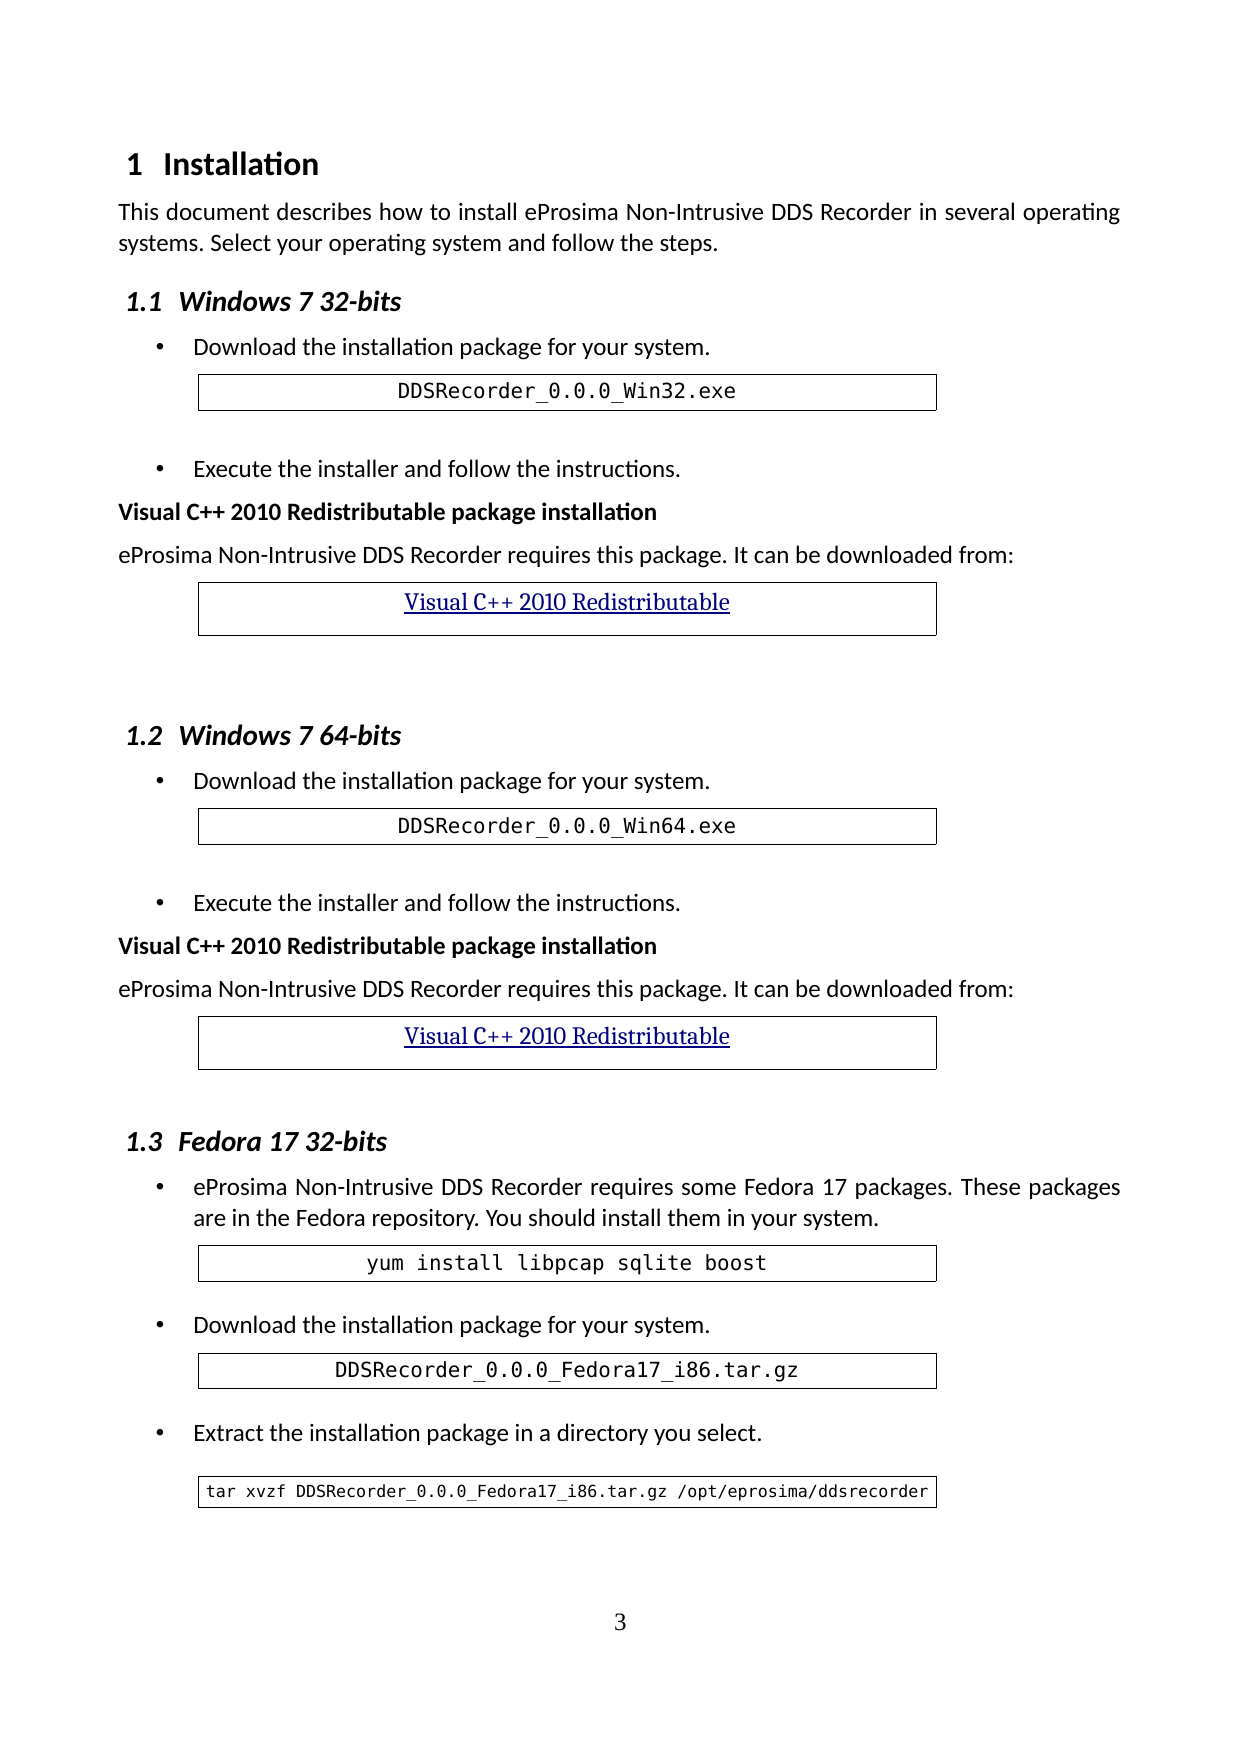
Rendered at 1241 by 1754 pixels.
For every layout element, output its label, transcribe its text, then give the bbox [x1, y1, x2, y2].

subtitle Windows 7 32-bits [118, 283, 1122, 318]
table_header DDSRecorder_0.0.0_Win32.exe [199, 375, 936, 409]
list Download the installation package for your system. [156, 331, 1122, 361]
subtitle Fedora 17 32-bits [118, 1123, 1122, 1159]
list Download the installation package for your system. [156, 765, 1122, 796]
table_header yum install libpcap sqlite boost [199, 1246, 936, 1281]
subtitle Installation [118, 143, 1122, 184]
list Download the installation package for your system. [156, 1309, 1122, 1340]
table_header tar xvzf DDSRecorder_0.0.0_Fedora17_i86.tar.gz /opt/eprosima/ddsrecorder [199, 1477, 936, 1507]
table_header DDSRecorder_0.0.0_Win64.exe [199, 809, 936, 844]
text Visual C++ 2010 Redistributable package installation [118, 930, 1122, 961]
text Visual C++ 2010 Redistributable package installation [118, 496, 1122, 526]
table_header Visual C++ 2010 Redistributable [199, 1017, 936, 1069]
table_header DDSRecorder_0.0.0_Fedora17_i86.tar.gz [199, 1354, 936, 1388]
table_header Visual C++ 2010 Redistributable [199, 583, 936, 634]
text This document describes how to install eProsima Non-Intrusive DDS Recorder in several operating systems. Select your operating system and follow the steps. [118, 197, 1122, 258]
text eProsima Non-Intrusive DDS Recorder requires this package. It can be downloaded from: [118, 539, 1122, 569]
list Execute the installer and follow the instructions. [156, 453, 1122, 483]
list Execute the installer and follow the instructions. [156, 887, 1122, 918]
list Extract the installation package in a directory you select. [156, 1417, 1122, 1448]
subtitle Windows 7 64-bits [118, 717, 1122, 753]
text eProsima Non-Intrusive DDS Recorder requires this package. It can be downloaded from: [118, 973, 1122, 1004]
list eProsima Non-Intrusive DDS Recorder requires some Fedora 17 packages. These packages are in the Fedora repository. You should install them in your system. [156, 1171, 1122, 1232]
